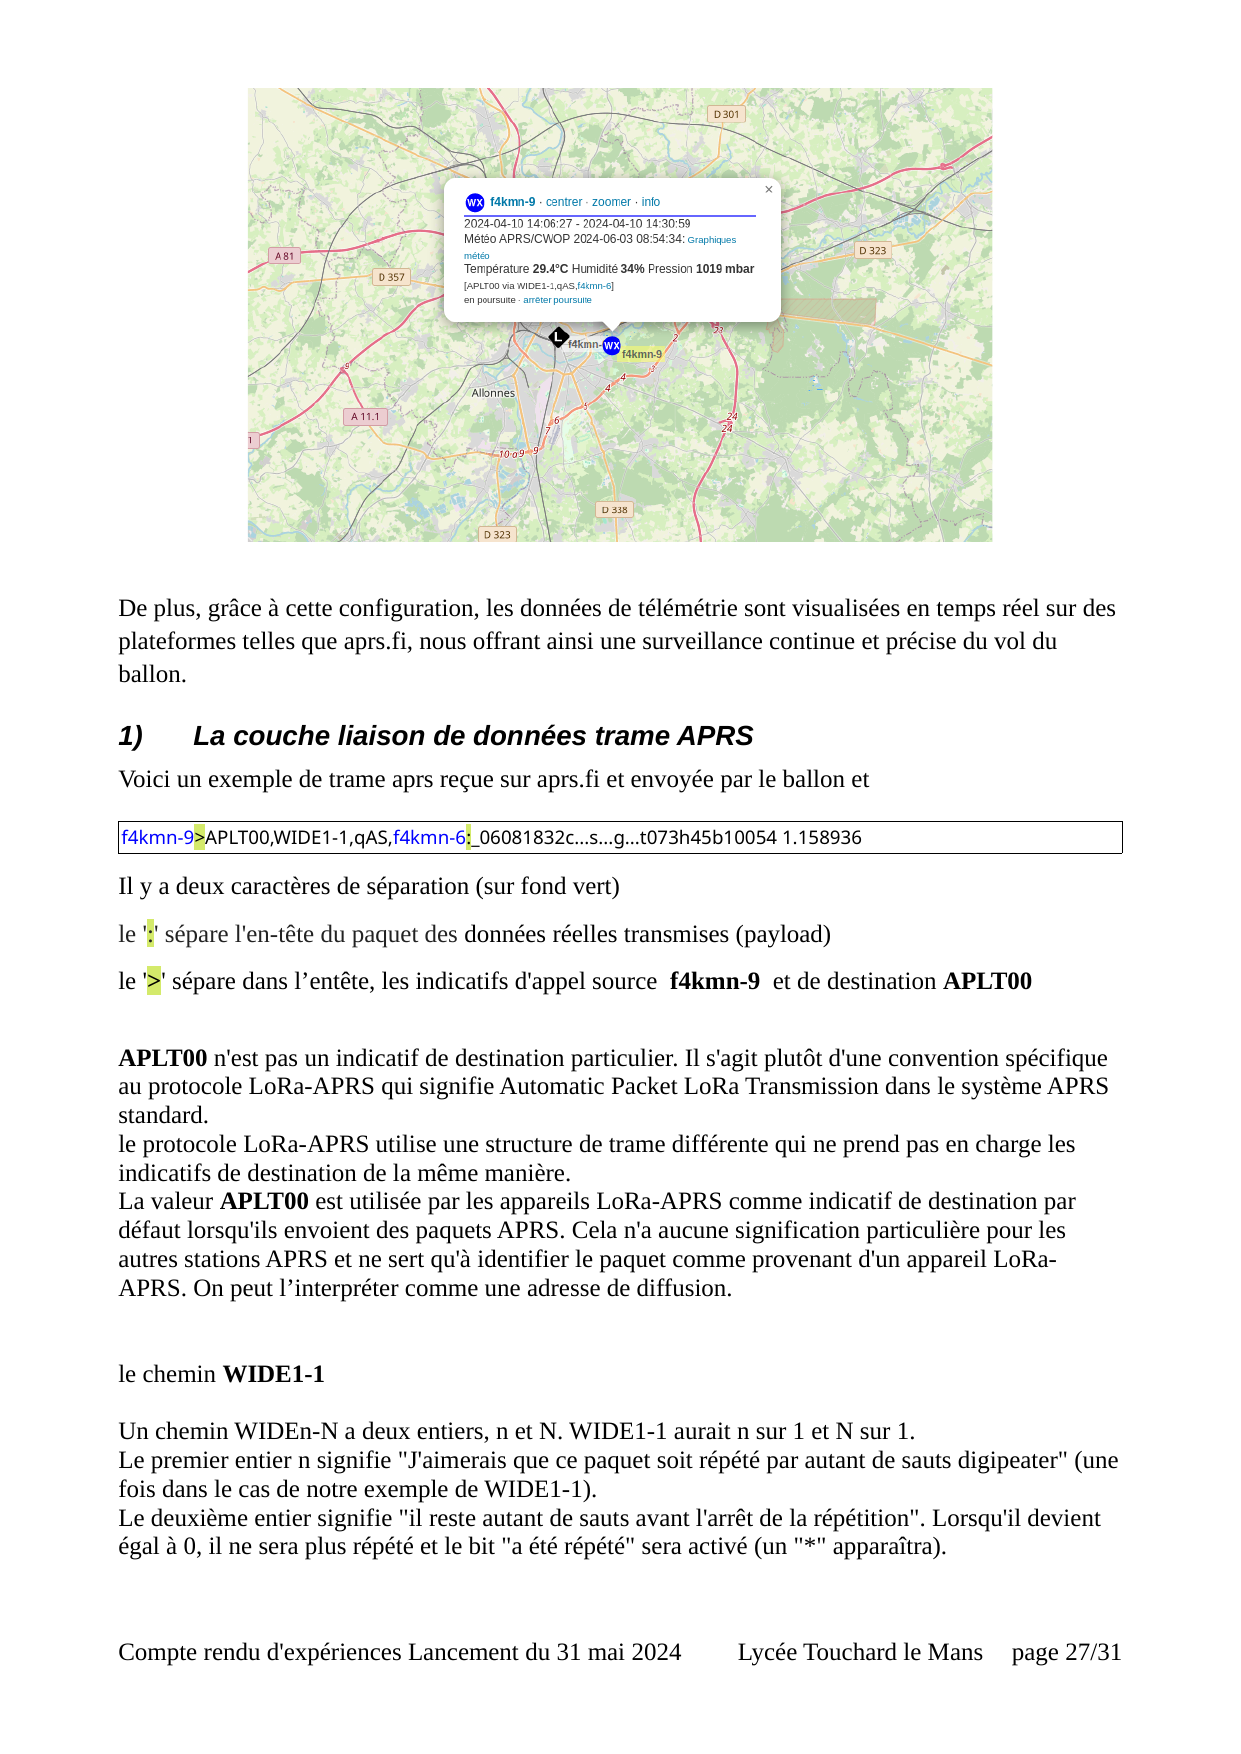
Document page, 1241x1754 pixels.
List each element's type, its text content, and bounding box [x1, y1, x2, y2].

text Un chemin WIDEn-N a deux entiers, n et N. WIDE1-1 aurait n sur 1 et N sur 1. Le premier entier n signifie "J'aimerais que ce paquet soit répété par autant de sauts digipeater" (une fois dans le cas de notre exemple de WIDE1-1). Le deuxième entier signifie "il reste autant de sauts avant l'arrêt de la répétition". Lorsqu'il devient égal à 0, il ne sera plus répété et le bit "a été répété" sera activé (un "*" apparaîtra). [118, 1416, 1122, 1560]
text Il y a deux caractères de séparation (sur fond vert) [118, 871, 1122, 900]
text La valeur APLT00 est utilisée par les appareils LoRa-APRS comme indicatif de destination par défaut lorsqu'ils envoient des paquets APRS. Cela n'a aucune signification particulière pour les autres stations APRS et ne sert qu'à identifier le paquet comme provenant d'un appareil LoRa-APRS. On peut l’interpréter comme une adresse de diffusion. [118, 1186, 1122, 1301]
picture [247, 88, 993, 542]
text Voici un exemple de trame aprs reçue sur aprs.fi et envoyée par le ballon et [118, 764, 1122, 792]
text De plus, grâce à cette configuration, les données de télémétrie sont visualisées en temps réel sur des plateformes telles que aprs.fi, nous offrant ainsi une surveillance continue et précise du vol du ballon. [118, 593, 1122, 688]
text le chemin WIDE1-1 [118, 1359, 1122, 1388]
text le ':' sépare l'en-tête du paquet des données réelles transmises (payload) [118, 919, 1122, 947]
text APLT00 n'est pas un indicatif de destination particulier. Il s'agit plutôt d'une convention spécifique au protocole LoRa-APRS qui signifie Automatic Packet LoRa Transmission dans le système APRS standard. [118, 1043, 1122, 1129]
text le protocole LoRa-APRS utilise une structure de trame différente qui ne prend pas en charge les indicatifs de destination de la même manière. [118, 1129, 1122, 1186]
text le '>' sépare dans l’entête, les indicatifs d'appel source f4kmn-9 et de destination APLT00 [118, 966, 1122, 995]
subtitle La couche liaison de données trame APRS [118, 719, 1122, 751]
text f4kmn-9>APLT00,WIDE1-1,qAS,f4kmn-6:_06081832c...s...g...t073h45b10054 1.158936 [119, 822, 1122, 853]
